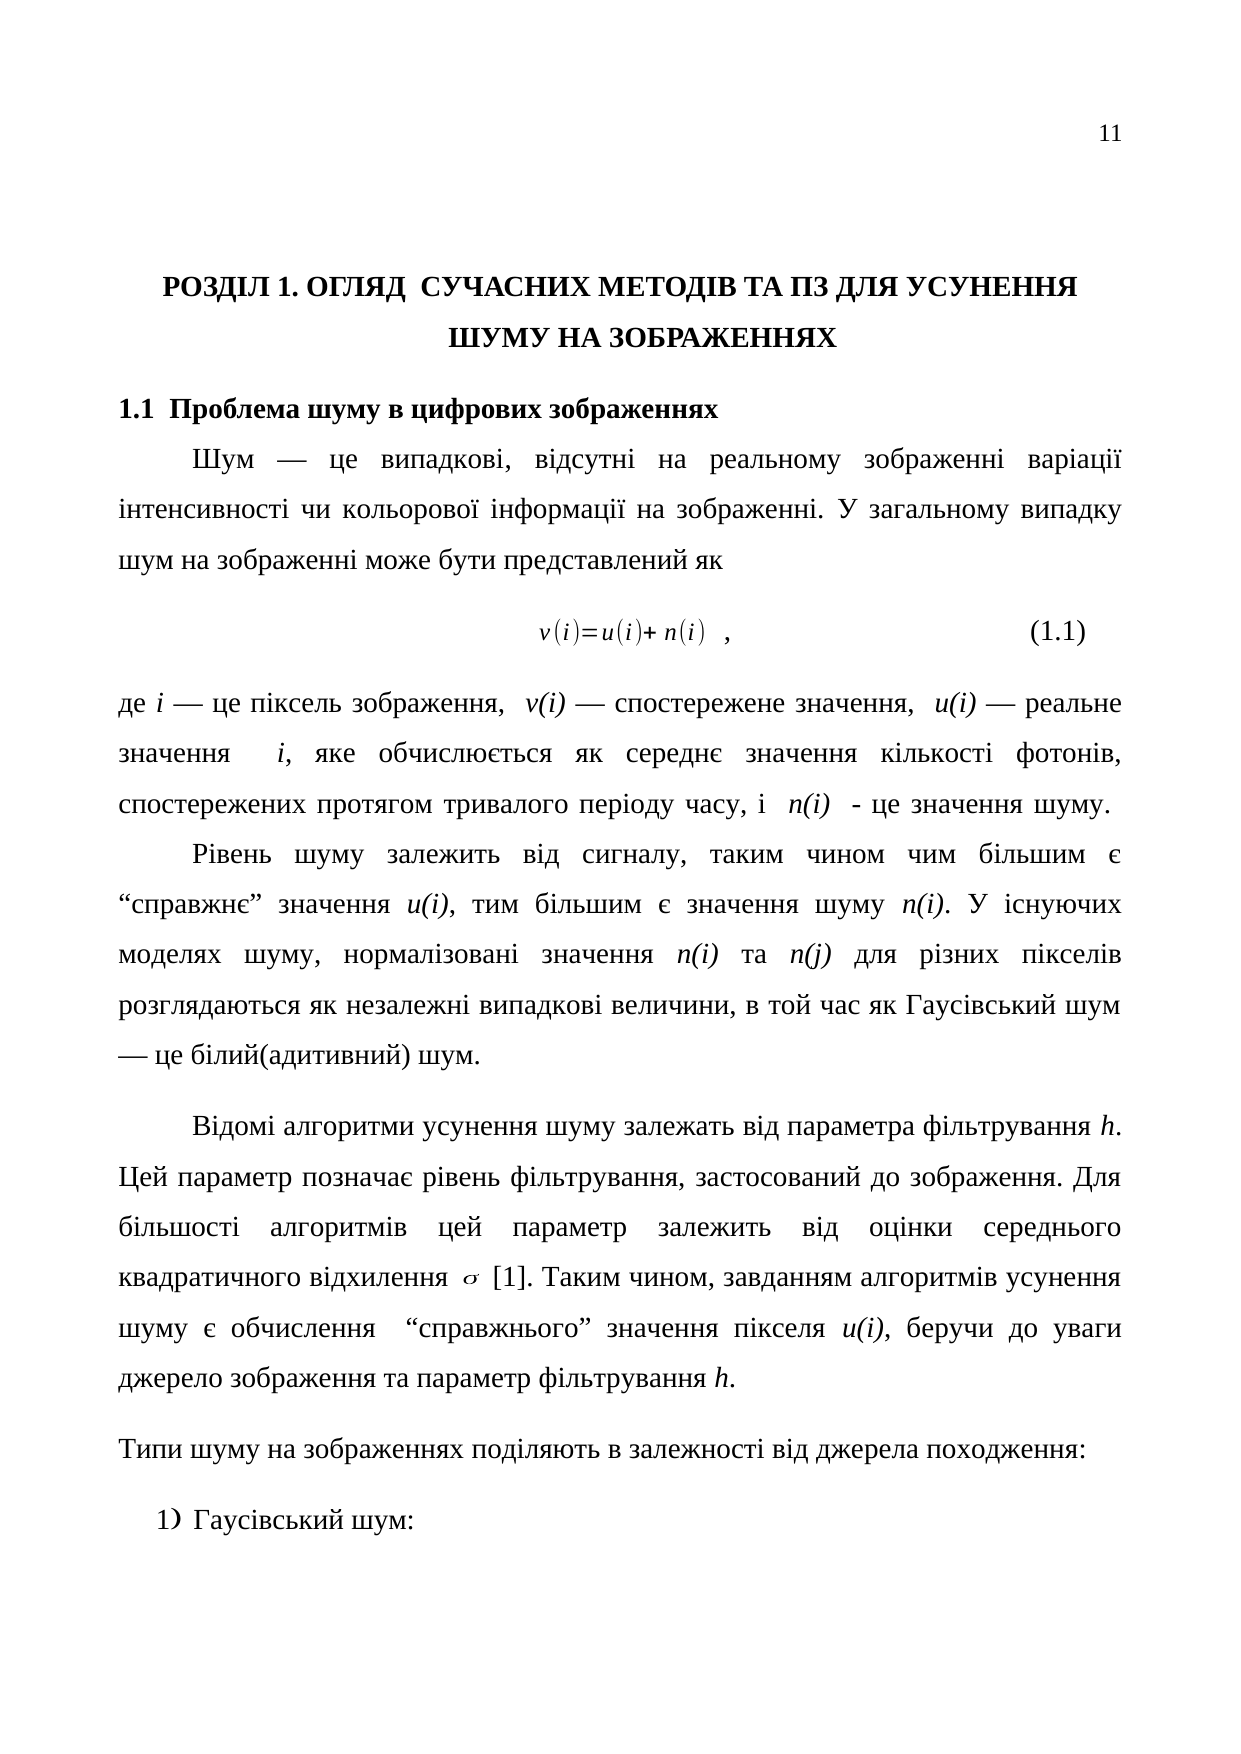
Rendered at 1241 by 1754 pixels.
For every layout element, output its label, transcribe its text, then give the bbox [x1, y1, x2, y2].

list Гаусівський шум: [156, 1502, 1122, 1536]
text Типи шуму на зображеннях поділяють в залежності від джерела походження: [118, 1431, 1122, 1465]
text , (1.1) [118, 613, 1122, 647]
subtitle РОЗДІЛ 1. ОГЛЯД СУЧАСНИХ МЕТОДІВ ТА ПЗ ДЛЯ УСУНЕННЯ ШУМУ НА ЗОБРАЖЕННЯХ [118, 269, 1122, 353]
text Відомі алгоритми усунення шуму залежать від параметра фільтрування h. Цей параметр позначає рівень фільтрування, застосований до зображення. Для більшості алгоритмів цей параметр залежить від оцінки середнього квадратичного відхилення [1]. Таким чином, завданням алгоритмів усунення шуму є обчислення “справжнього” значення пікселя u(i), беручи до уваги джерело зображення та параметр фільтрування h. [118, 1108, 1122, 1393]
text Шум — це випадкові, відсутні на реальному зображенні варіації інтенсивності чи кольорової інформації на зображенні. У загальному випадку шум на зображенні може бути представлений як [118, 441, 1122, 575]
subtitle 1.1 Проблема шуму в цифрових зображеннях [118, 391, 1122, 424]
text де i — це піксель зображення, v(i) — спостережене значення, u(i) — реальне значення i, яке обчислюється як середнє значення кількості фотонів, спостережених протягом тривалого періоду часу, і n(i) - це значення шуму. Рівень шуму залежить від сигналу, таким чином чим більшим є “справжнє” значення u(i), тим більшим є значення шуму n(i). У існуючих моделях шуму, нормалізовані значення n(i) та n(j) для різних пікселів розглядаються як незалежні випадкові величини, в той час як Гаусівський шум — це білий(адитивний) шум. [118, 685, 1122, 1071]
